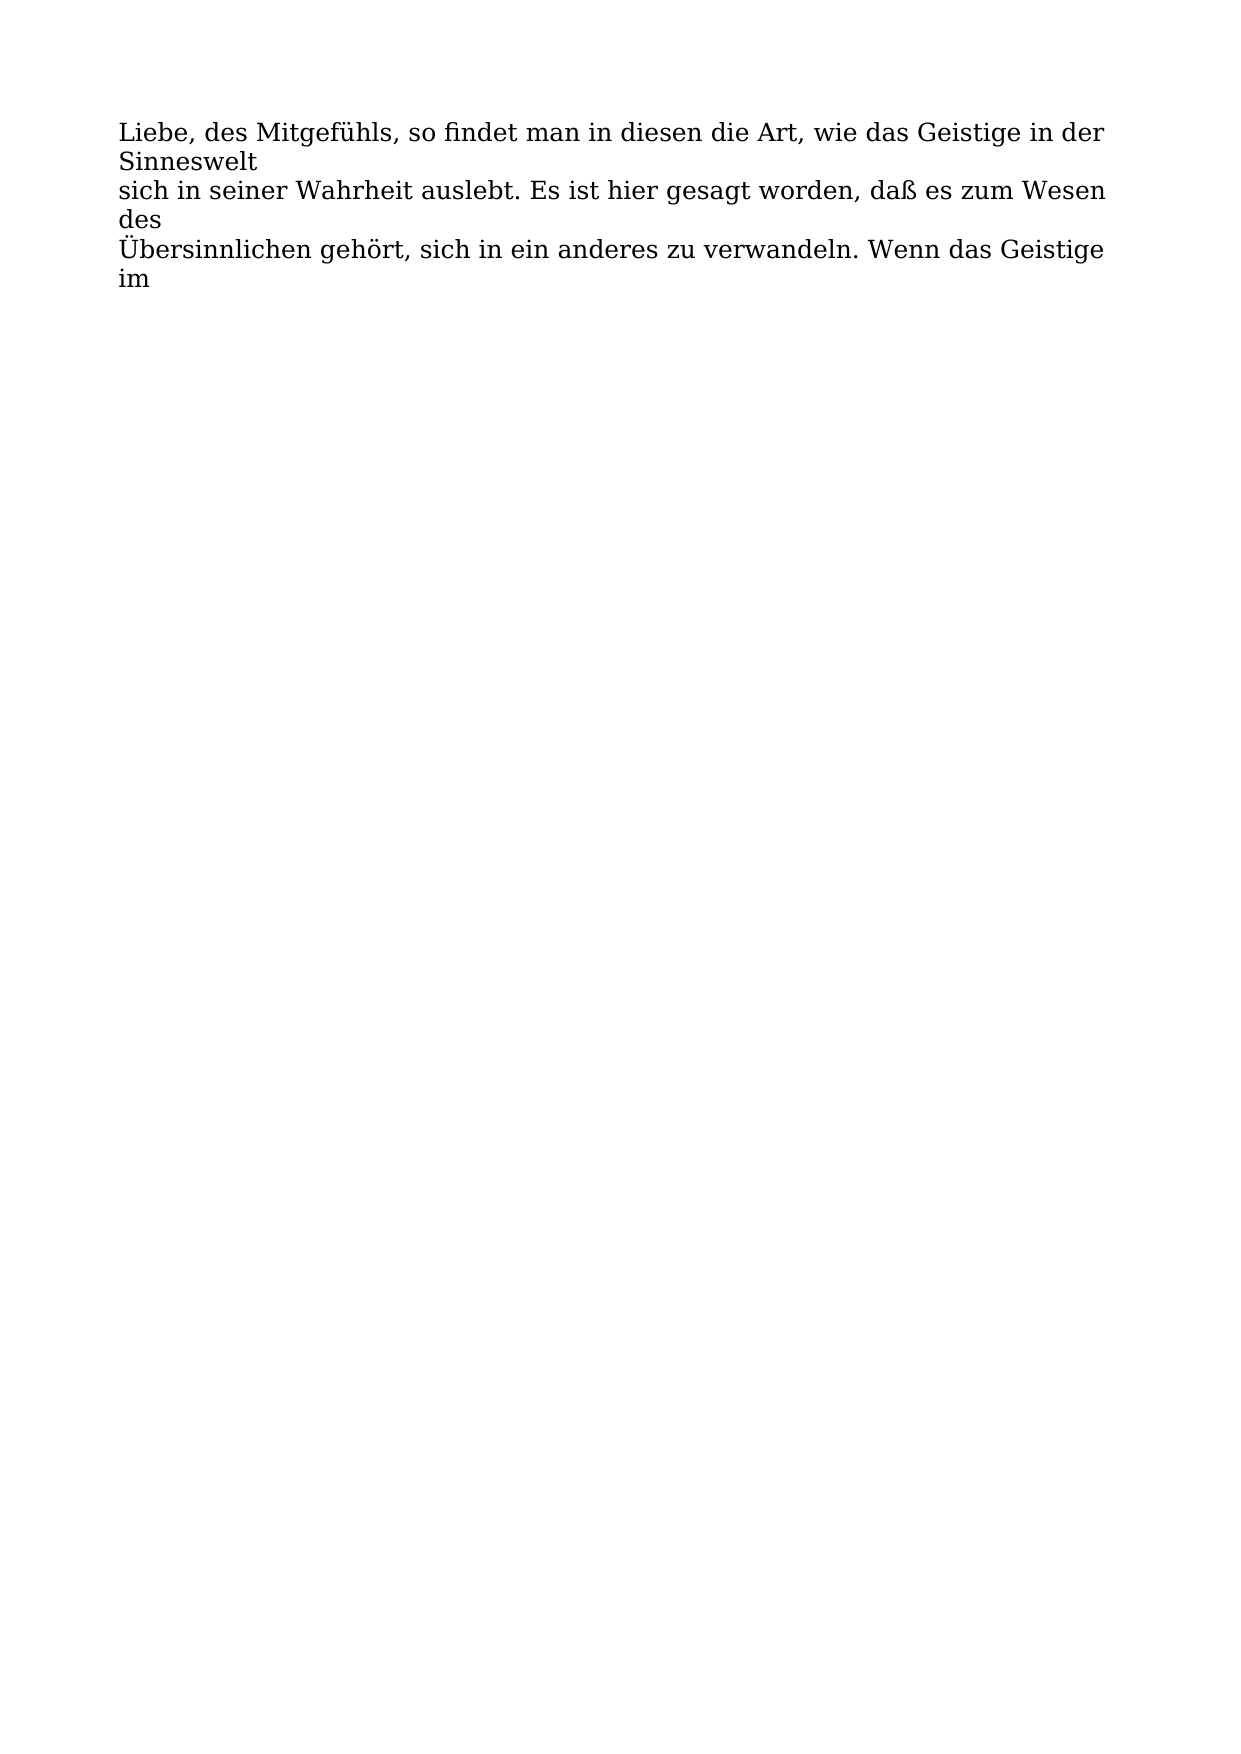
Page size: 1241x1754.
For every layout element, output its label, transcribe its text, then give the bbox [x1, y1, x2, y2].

text sich in seiner Wahrheit auslebt. Es ist hier gesagt worden, daß es zum Wesen des [118, 176, 1122, 235]
text Übersinnlichen gehört, sich in ein anderes zu verwandeln. Wenn das Geistige im [118, 235, 1122, 293]
text Liebe, des Mitgefühls, so findet man in diesen die Art, wie das Geistige in der Sinneswelt [118, 118, 1122, 176]
